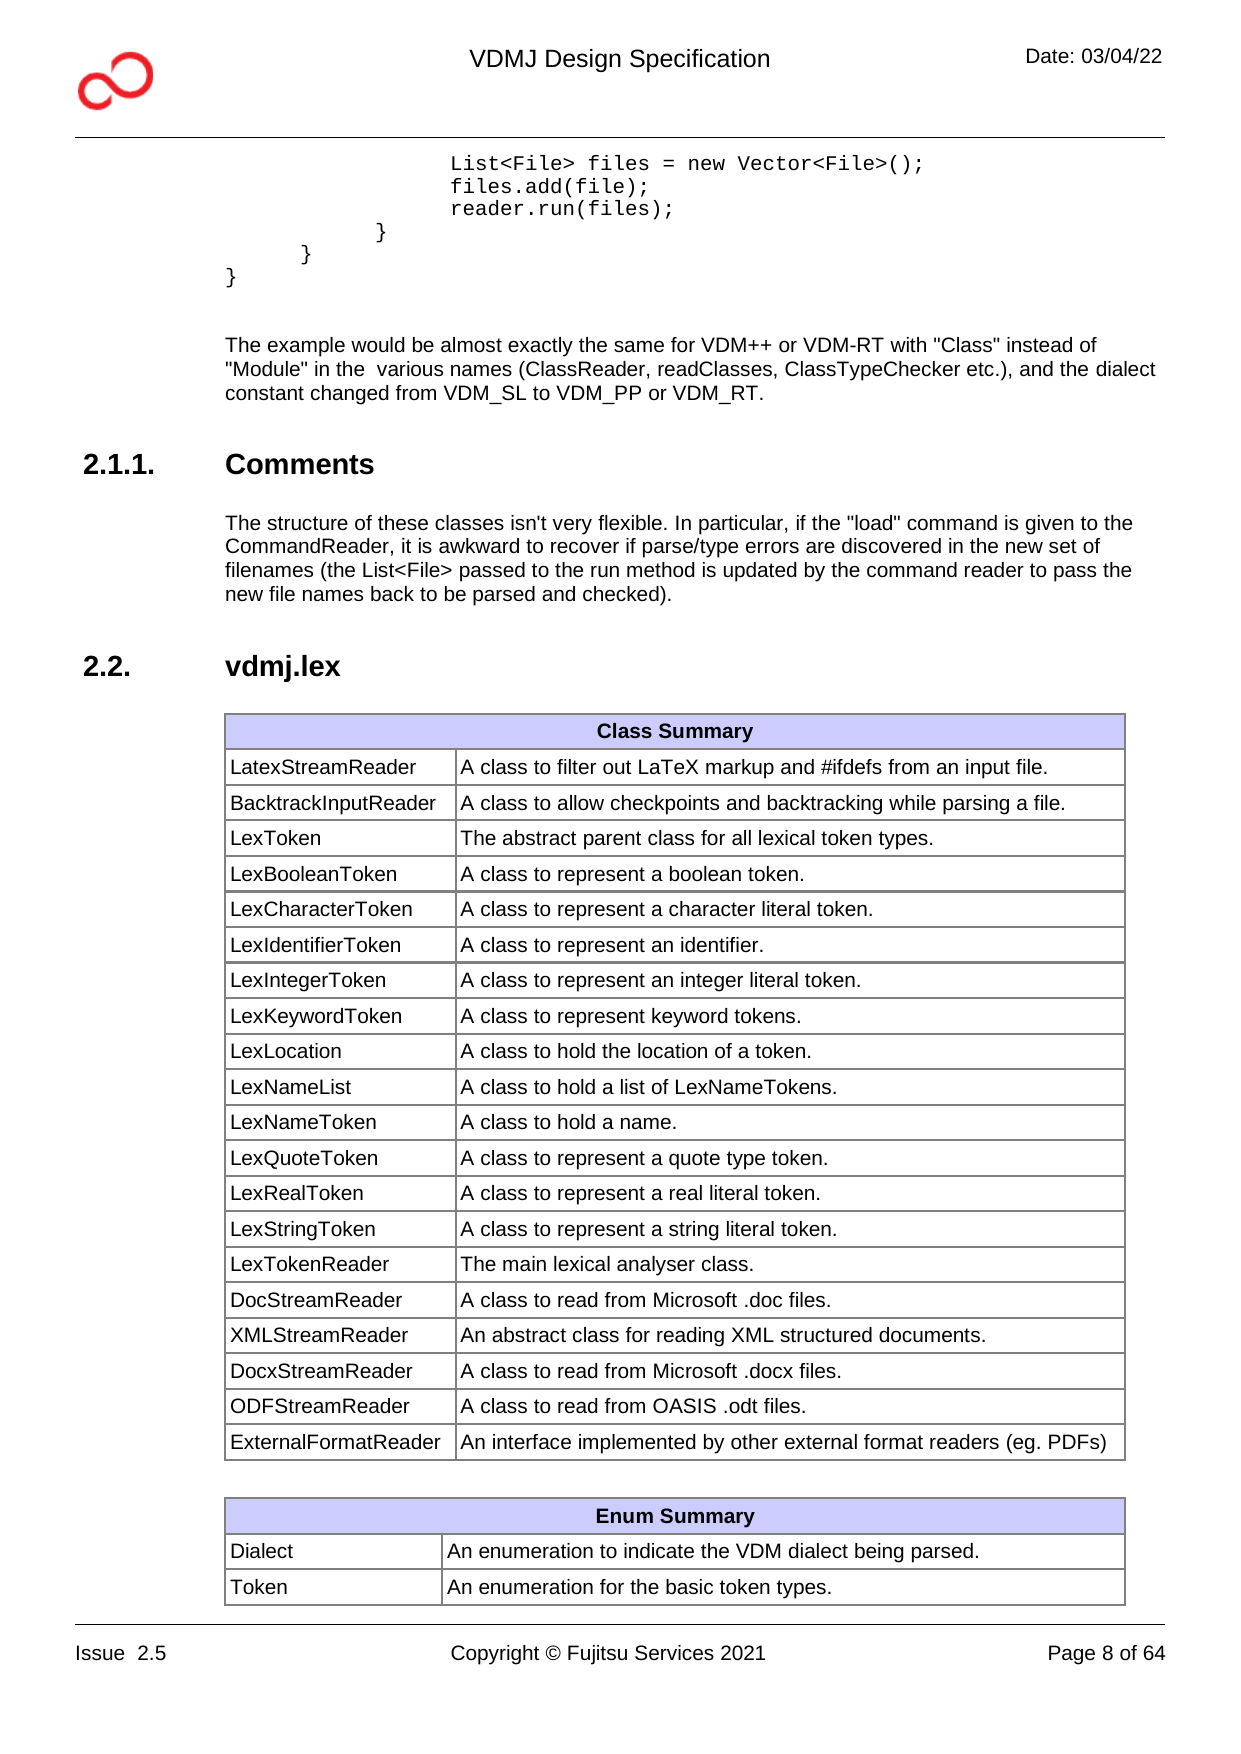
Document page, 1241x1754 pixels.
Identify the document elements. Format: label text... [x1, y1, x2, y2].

table_cell LexIdentifierToken [226, 928, 455, 961]
table_header Class Summary [226, 715, 1124, 748]
table_cell An enumeration to indicate the VDM dialect being parsed. [443, 1535, 1124, 1568]
table_cell An enumeration for the basic token types. [443, 1570, 1124, 1604]
table_cell LexKeywordToken [226, 999, 455, 1032]
table_cell LexNameToken [226, 1106, 455, 1139]
table_cell A class to represent an identifier. [457, 928, 1124, 961]
table_cell LexStringToken [226, 1212, 455, 1246]
table_cell ODFStreamReader [226, 1390, 455, 1423]
table_cell A class to represent keyword tokens. [457, 999, 1124, 1032]
table_cell Dialect [226, 1535, 441, 1568]
table_cell LexNameList [226, 1070, 455, 1103]
table_cell A class to hold the location of a token. [457, 1035, 1124, 1068]
text The example would be almost exactly the same for VDM++ or VDM-RT with "Class" instead of "Module" in the various names (ClassReader, readClasses, ClassTypeChecker etc.), and the dialect constant changed from VDM_SL to VDM_PP or VDM_RT. [225, 333, 1165, 405]
table_cell LexLocation [226, 1035, 455, 1068]
table_cell A class to represent a boolean token. [457, 857, 1124, 890]
text } [225, 220, 1165, 243]
text } [225, 243, 1165, 265]
table_cell BacktrackInputReader [226, 786, 455, 819]
text files.add(file); [225, 175, 1165, 198]
table_cell An interface implemented by other external format readers (eg. PDFs) [457, 1425, 1124, 1459]
table_cell A class to represent a string literal token. [457, 1212, 1124, 1246]
table_cell A class to represent a quote type token. [457, 1141, 1124, 1174]
table_cell The abstract parent class for all lexical token types. [457, 821, 1124, 855]
table_cell LexBooleanToken [226, 857, 455, 890]
table_cell A class to hold a name. [457, 1106, 1124, 1139]
table_cell A class to read from OASIS .odt files. [457, 1390, 1124, 1423]
table_cell ExternalFormatReader [226, 1425, 455, 1459]
table_cell DocxStreamReader [226, 1354, 455, 1388]
table_cell A class to allow checkpoints and backtracking while parsing a file. [457, 786, 1124, 819]
table_cell LexToken [226, 821, 455, 855]
table_cell LatexStreamReader [226, 750, 455, 784]
table_cell LexCharacterToken [226, 893, 455, 926]
text The structure of these classes isn't very flexible. In particular, if the "load" command is given to the CommandReader, it is awkward to recover if parse/type errors are discovered in the new set of filenames (the List<File> passed to the run method is updated by the command reader to pass the new file names back to be parsed and checked). [225, 511, 1165, 607]
picture [78, 44, 153, 120]
table_cell A class to filter out LaTeX markup and #ifdefs from an input file. [457, 750, 1124, 784]
table_cell DocStreamReader [226, 1283, 455, 1317]
table_cell The main lexical analyser class. [457, 1248, 1124, 1281]
subtitle Comments [75, 447, 1165, 481]
text List<File> files = new Vector<File>(); [225, 153, 1165, 175]
table_cell Token [226, 1570, 441, 1604]
table_cell A class to read from Microsoft .doc files. [457, 1283, 1124, 1317]
table_cell LexIntegerToken [226, 964, 455, 997]
table_cell An abstract class for reading XML structured documents. [457, 1319, 1124, 1352]
text reader.run(files); [225, 198, 1165, 220]
table_cell XMLStreamReader [226, 1319, 455, 1352]
table_cell LexTokenReader [226, 1248, 455, 1281]
table_header Enum Summary [226, 1499, 1124, 1533]
table_cell LexRealToken [226, 1177, 455, 1210]
text } [225, 265, 1165, 288]
subtitle vdmj.lex [75, 649, 1165, 683]
table_cell A class to read from Microsoft .docx files. [457, 1354, 1124, 1388]
table_cell LexQuoteToken [226, 1141, 455, 1174]
table_cell A class to represent an integer literal token. [457, 964, 1124, 997]
table_cell A class to represent a real literal token. [457, 1177, 1124, 1210]
table_cell A class to represent a character literal token. [457, 893, 1124, 926]
table_cell A class to hold a list of LexNameTokens. [457, 1070, 1124, 1103]
